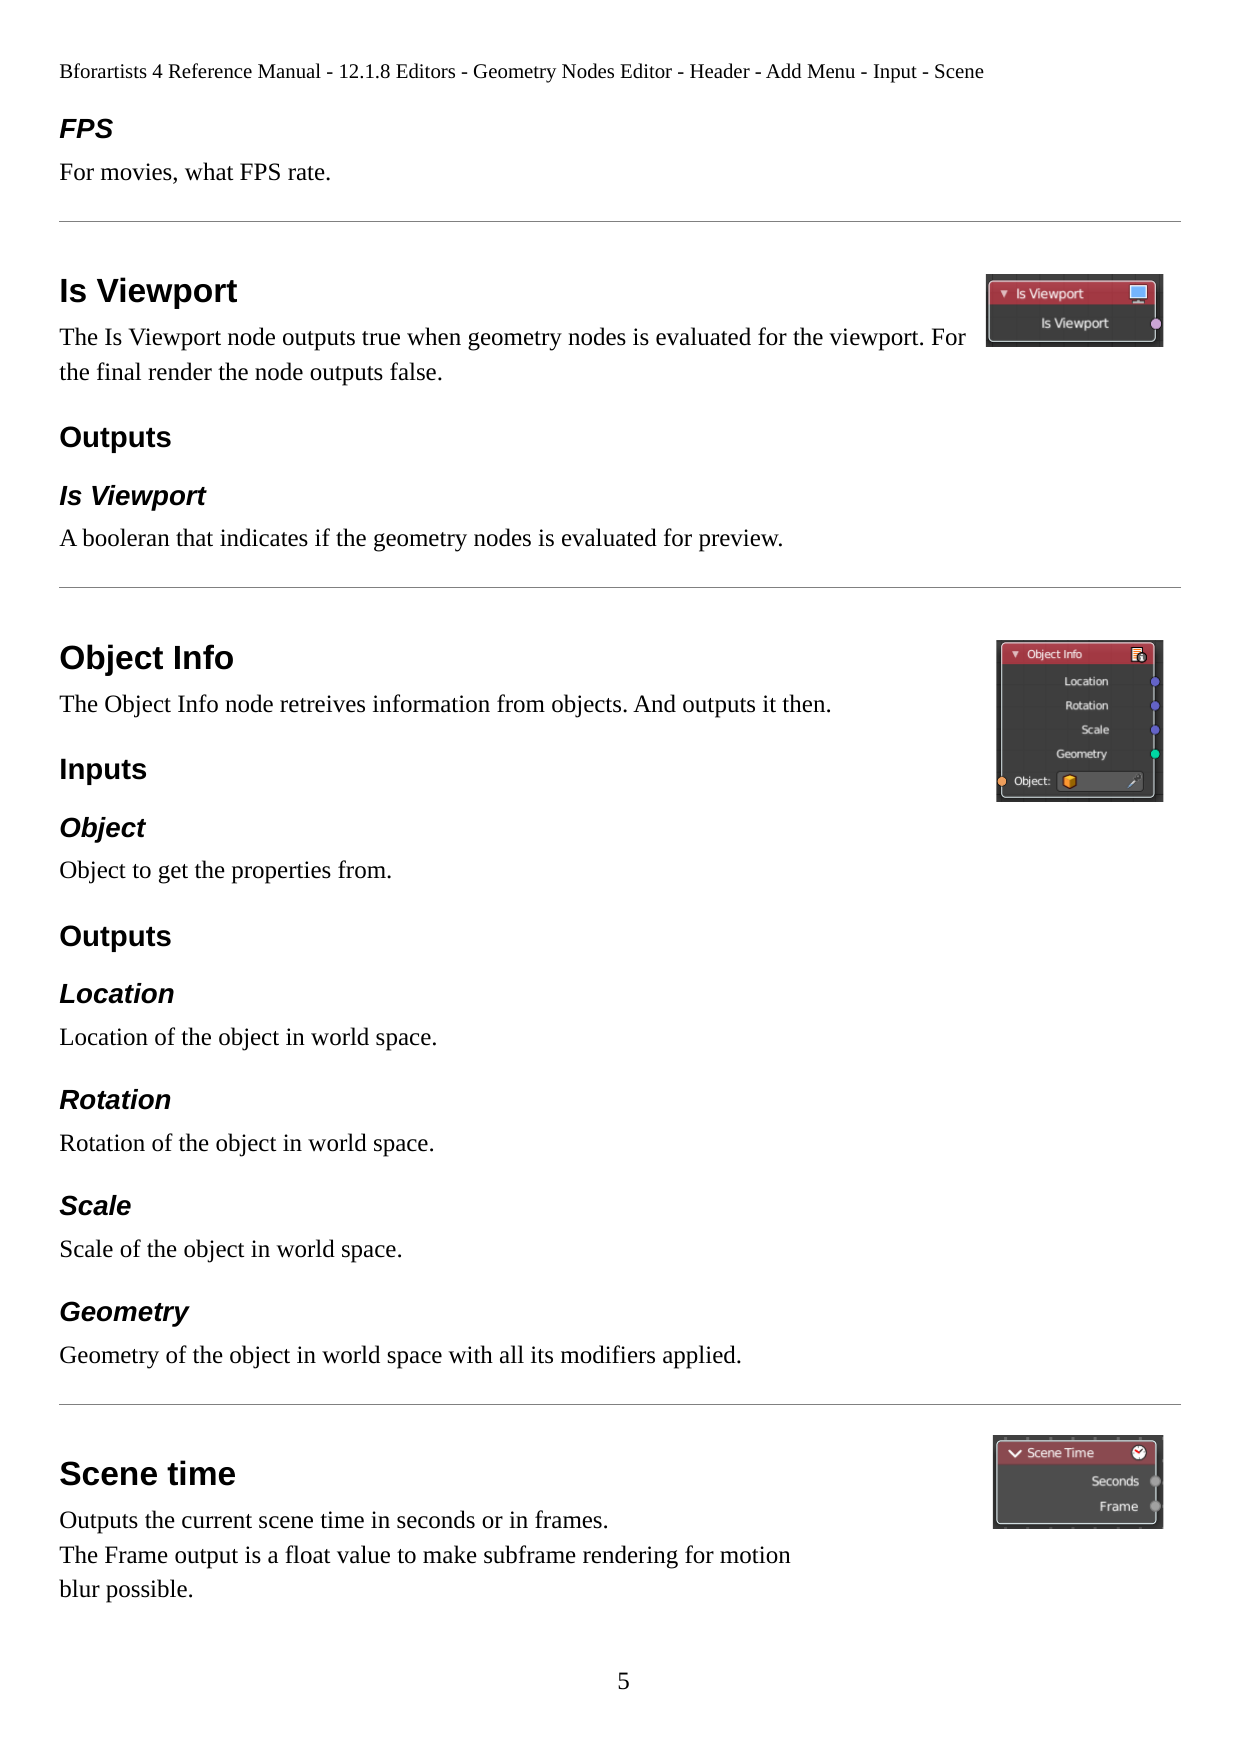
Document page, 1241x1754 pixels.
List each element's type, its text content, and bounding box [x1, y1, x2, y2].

subtitle Location [59, 978, 1181, 1010]
text Outputs the current scene time in seconds or in frames. The Frame output is a float value to make subframe rendering for motion blur possible. [59, 1505, 1181, 1603]
text Rotation of the object in world space. [59, 1128, 1181, 1157]
subtitle Rotation [59, 1084, 1181, 1116]
subtitle Object [59, 811, 1181, 843]
subtitle Object Info [59, 637, 1181, 676]
text Scale of the object in world space. [59, 1234, 1181, 1263]
subtitle Geometry [59, 1296, 1181, 1327]
text Location of the object in world space. [59, 1022, 1181, 1051]
subtitle Is Viewport [59, 479, 1181, 511]
subtitle [1164, 752, 1181, 786]
subtitle Scale [59, 1190, 1181, 1222]
picture [996, 640, 1164, 802]
subtitle Is Viewport [59, 271, 1181, 310]
text A booleran that indicates if the geometry nodes is evaluated for preview. [59, 523, 1181, 552]
subtitle [1164, 1454, 1181, 1493]
subtitle Outputs [59, 919, 1181, 953]
text Geometry of the object in world space with all its modifiers applied. [59, 1340, 1181, 1369]
subtitle Inputs [59, 752, 996, 786]
text The Is Viewport node outputs true when geometry nodes is evaluated for the viewport. For the final render the node outputs false. [59, 322, 1181, 385]
picture [992, 1435, 1164, 1529]
subtitle FPS [59, 113, 1181, 144]
picture [985, 274, 1164, 347]
text Object to get the properties from. [59, 855, 1181, 884]
subtitle Outputs [59, 420, 1181, 454]
text The Object Info node retreives information from objects. And outputs it then. [59, 689, 996, 717]
subtitle Scene time [59, 1454, 992, 1493]
text For movies, what FPS rate. [59, 157, 1181, 186]
